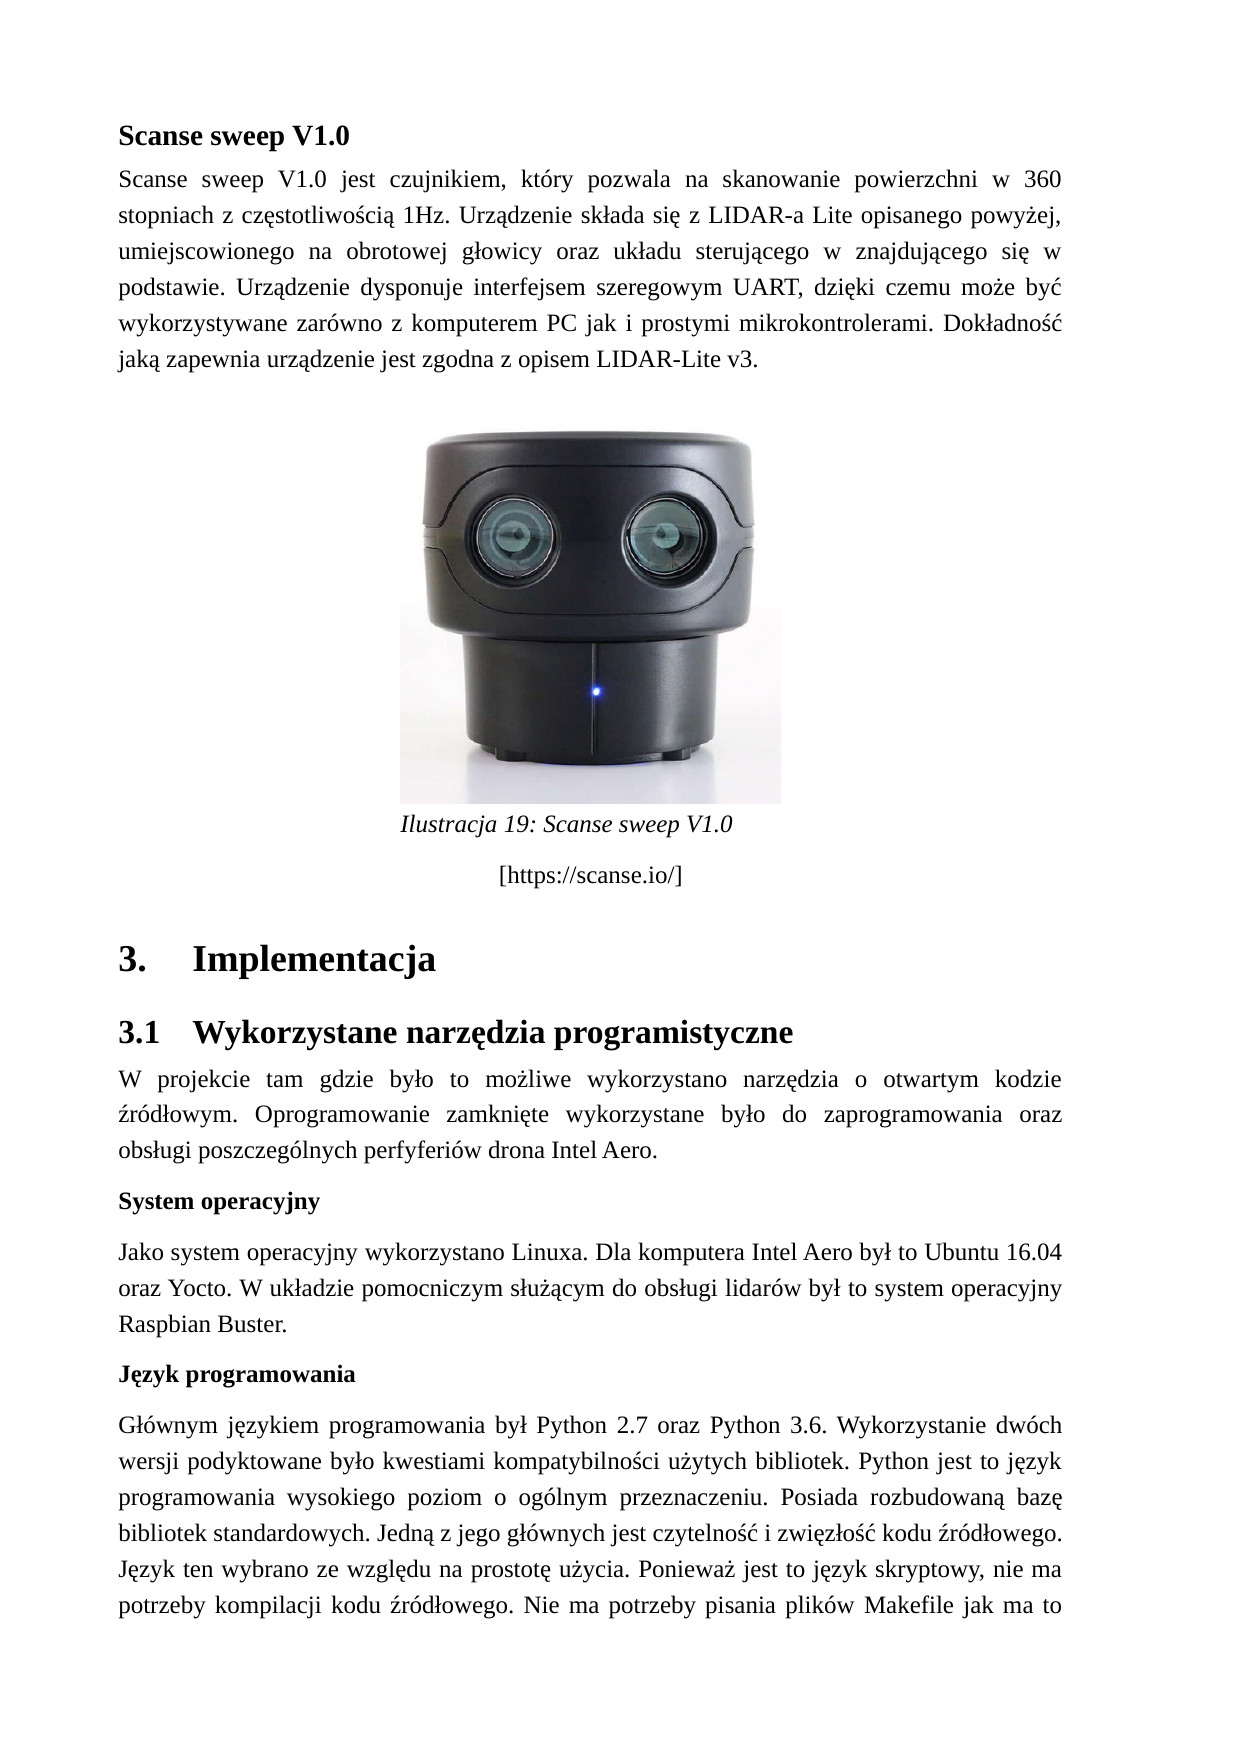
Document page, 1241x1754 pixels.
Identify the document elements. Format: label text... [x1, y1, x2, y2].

subtitle Implementacja [118, 936, 1063, 979]
text Jako system operacyjny wykorzystano Linuxa. Dla komputera Intel Aero był to Ubuntu 16.04 oraz Yocto. W układzie pomocniczym służącym do obsługi lidarów był to system operacyjny Raspbian Buster. [118, 1237, 1063, 1338]
text Język programowania [118, 1359, 1063, 1388]
text [https://scanse.io/] [118, 860, 1063, 888]
text W projekcie tam gdzie było to możliwe wykorzystano narzędzia o otwartym kodzie źródłowym. Oprogramowanie zamknięte wykorzystane było do zaprogramowania oraz obsługi poszczególnych perfyferiów drona Intel Aero. [118, 1064, 1063, 1164]
text System operacyjny [118, 1186, 1063, 1215]
subtitle Wykorzystane narzędzia programistyczne [118, 1012, 1063, 1051]
subtitle Scanse sweep V1.0 [118, 118, 1063, 152]
text Scanse sweep V1.0 jest czujnikiem, który pozwala na skanowanie powierzchni w 360 stopniach z częstotliwością 1Hz. Urządzenie składa się z LIDAR-a Lite opisanego powyżej, umiejscowionego na obrotowej głowicy oraz układu sterującego w znajdującego się w podstawie. Urządzenie dysponuje interfejsem szeregowym UART, dzięki czemu może być wykorzystywane zarówno z komputerem PC jak i prostymi mikrokontrolerami. Dokładność jaką zapewnia urządzenie jest zgodna z opisem LIDAR-Lite v3. [118, 164, 1063, 373]
picture [400, 407, 782, 804]
text Ilustracja 19: Scanse sweep V1.0 [400, 804, 781, 838]
text Głównym językiem programowania był Python 2.7 oraz Python 3.6. Wykorzystanie dwóch wersji podyktowane było kwestiami kompatybilności użytych bibliotek. Python jest to język programowania wysokiego poziom o ogólnym przeznaczeniu. Posiada rozbudowaną bazę bibliotek standardowych. Jedną z jego głównych jest czytelność i zwięzłość kodu źródłowego. Język ten wybrano ze względu na prostotę użycia. Ponieważ jest to język skryptowy, nie ma potrzeby kompilacji kodu źródłowego. Nie ma potrzeby pisania plików Makefile jak ma to [118, 1410, 1063, 1619]
